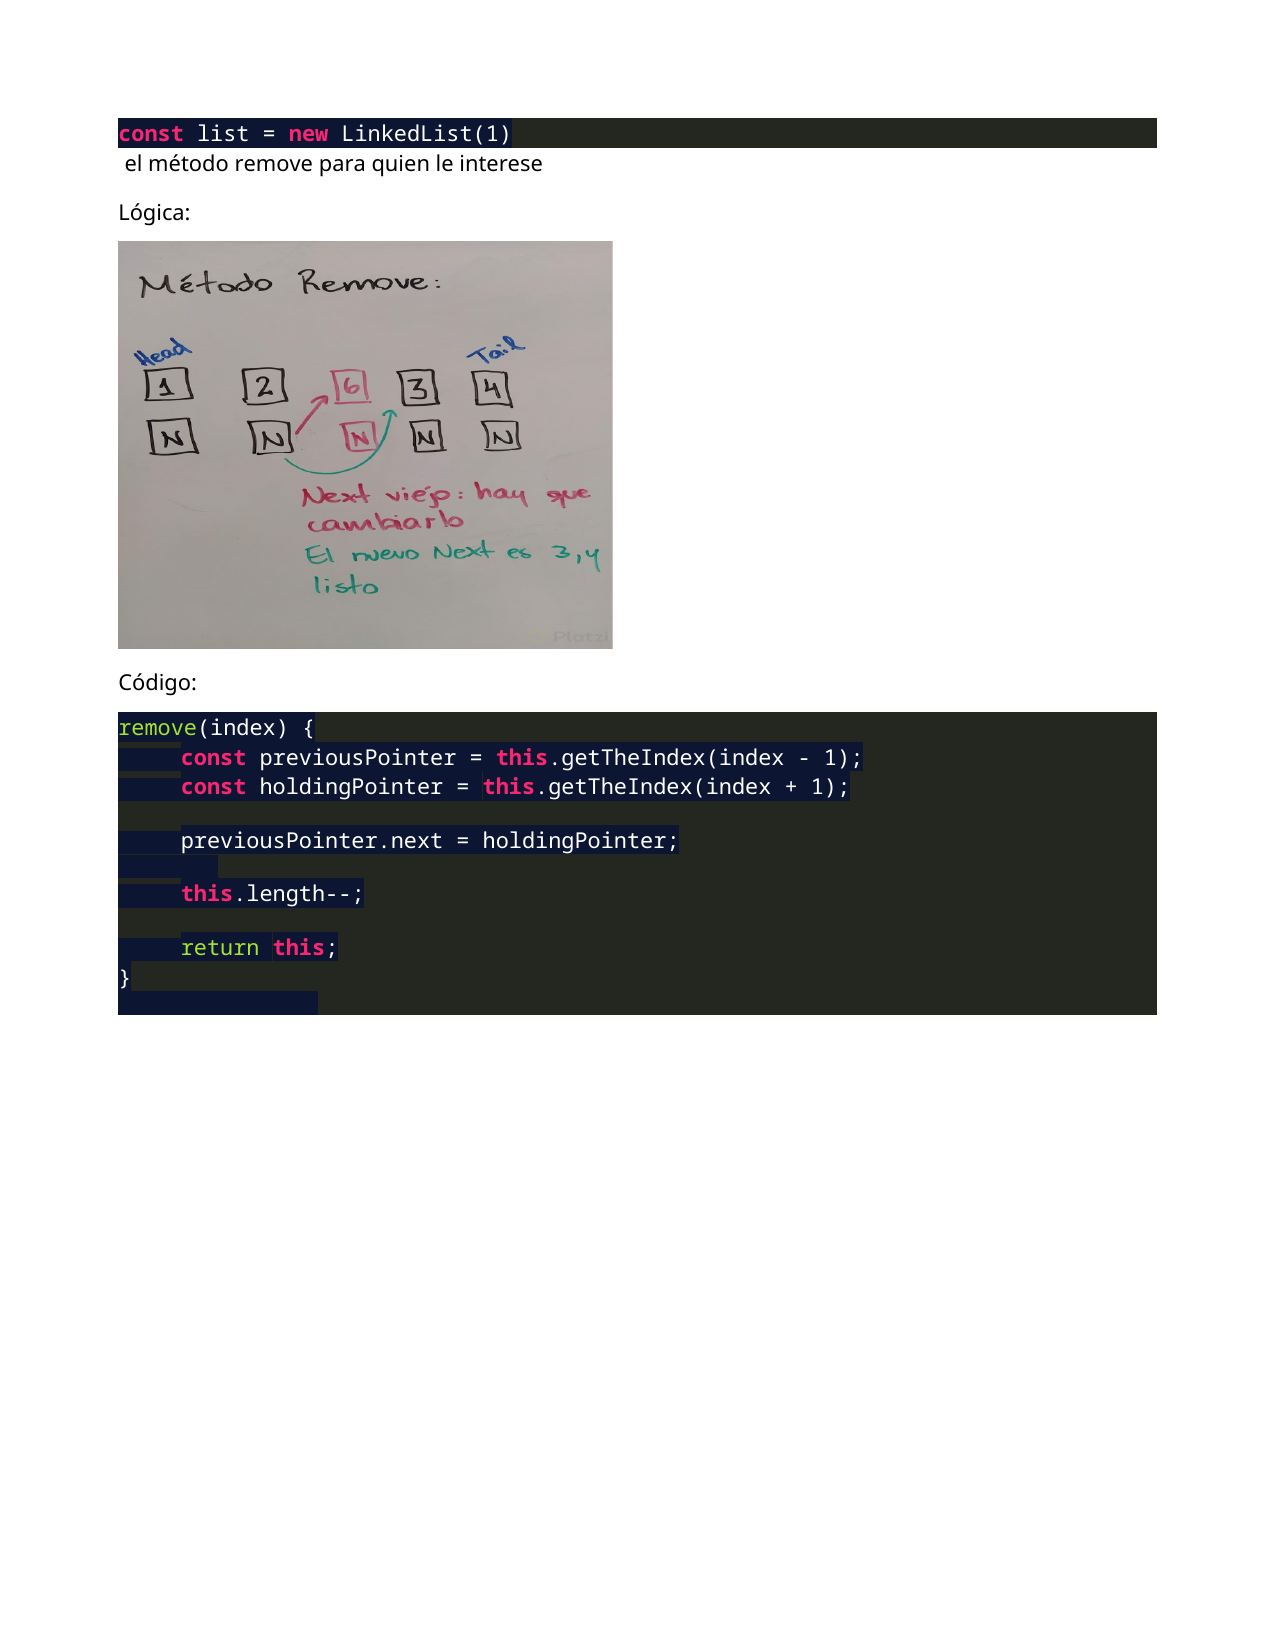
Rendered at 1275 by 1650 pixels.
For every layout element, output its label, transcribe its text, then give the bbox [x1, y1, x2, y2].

text Código: [118, 667, 1157, 697]
text Lógica: [118, 197, 1157, 226]
text } [118, 961, 1157, 991]
text previousPointer.next = holdingPointer; [118, 825, 1157, 854]
text el método remove para quien le interese [118, 148, 1157, 178]
text const holdingPointer = this.getTheIndex(index + 1); [118, 771, 1157, 801]
text remove(index) { [118, 712, 1157, 742]
text this.length--; [118, 878, 1157, 908]
text const previousPointer = this.getTheIndex(index - 1); [118, 742, 1157, 771]
picture [118, 241, 613, 649]
text return this; [118, 932, 1157, 961]
text const list = new LinkedList(1) [118, 118, 1157, 148]
